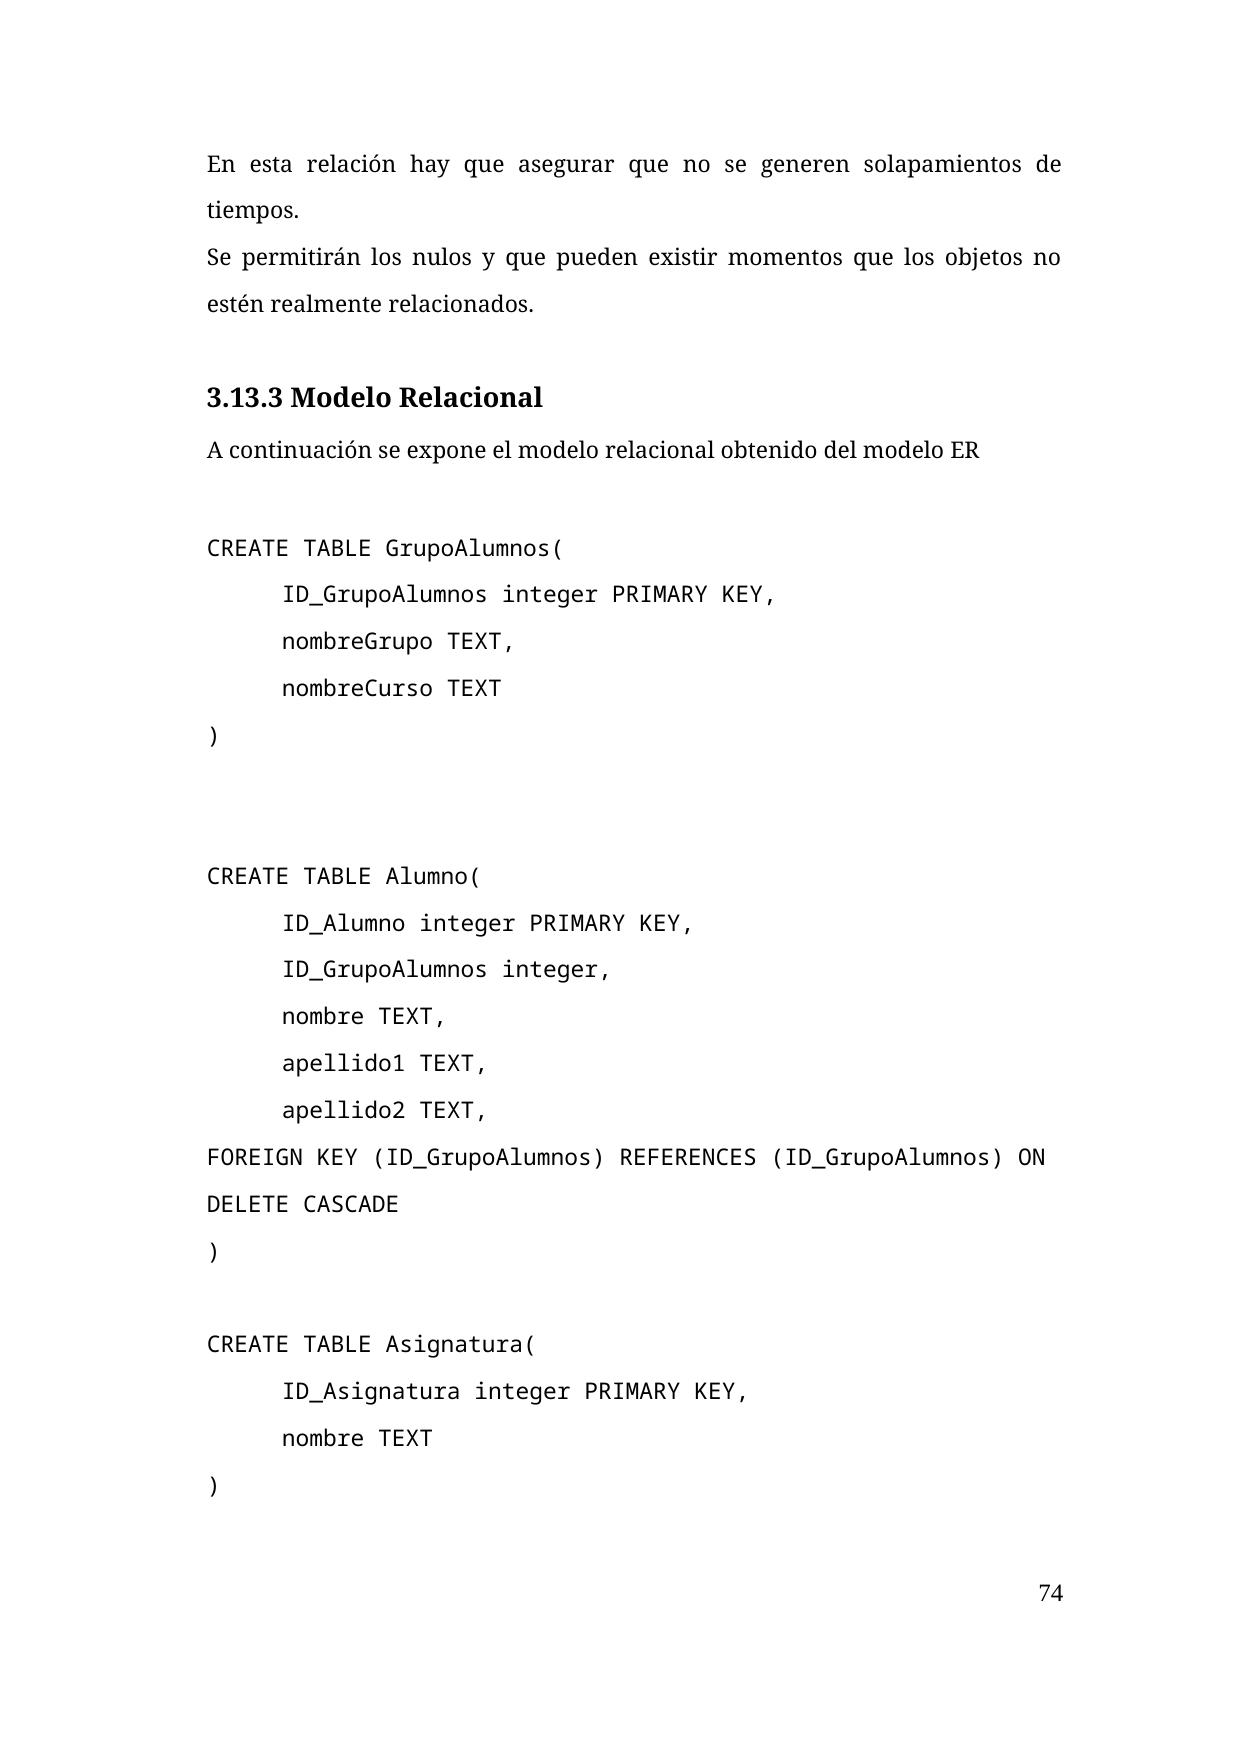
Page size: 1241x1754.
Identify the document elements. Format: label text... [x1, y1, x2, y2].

text apellido1 TEXT, [207, 1047, 1063, 1078]
text ID_GrupoAlumnos integer PRIMARY KEY, [207, 578, 1063, 609]
text CREATE TABLE Alumno( [207, 859, 1063, 891]
text nombre TEXT [207, 1422, 1063, 1453]
text ) [207, 1469, 1063, 1500]
text ) [207, 719, 1063, 750]
text 3.13.3 Modelo Relacional [207, 378, 1063, 415]
text CREATE TABLE Asignatura( [207, 1328, 1063, 1359]
text nombreCurso TEXT [207, 672, 1063, 703]
text ID_Alumno integer PRIMARY KEY, [207, 906, 1063, 938]
text ) [207, 1234, 1063, 1266]
text ID_Asignatura integer PRIMARY KEY, [207, 1375, 1063, 1406]
text apellido2 TEXT, [207, 1094, 1063, 1125]
text FOREIGN KEY (ID_GrupoAlumnos) REFERENCES (ID_GrupoAlumnos) ON DELETE CASCADE [207, 1141, 1063, 1219]
text En esta relación hay que asegurar que no se generen solapamientos de tiempos. [207, 148, 1063, 226]
text nombreGrupo TEXT, [207, 625, 1063, 656]
text A continuación se expone el modelo relacional obtenido del modelo ER [207, 433, 1063, 465]
text ID_GrupoAlumnos integer, [207, 953, 1063, 984]
text Se permitirán los nulos y que pueden existir momentos que los objetos no estén realmente relacionados. [207, 241, 1063, 319]
text nombre TEXT, [207, 1000, 1063, 1031]
text CREATE TABLE GrupoAlumnos( [207, 531, 1063, 563]
